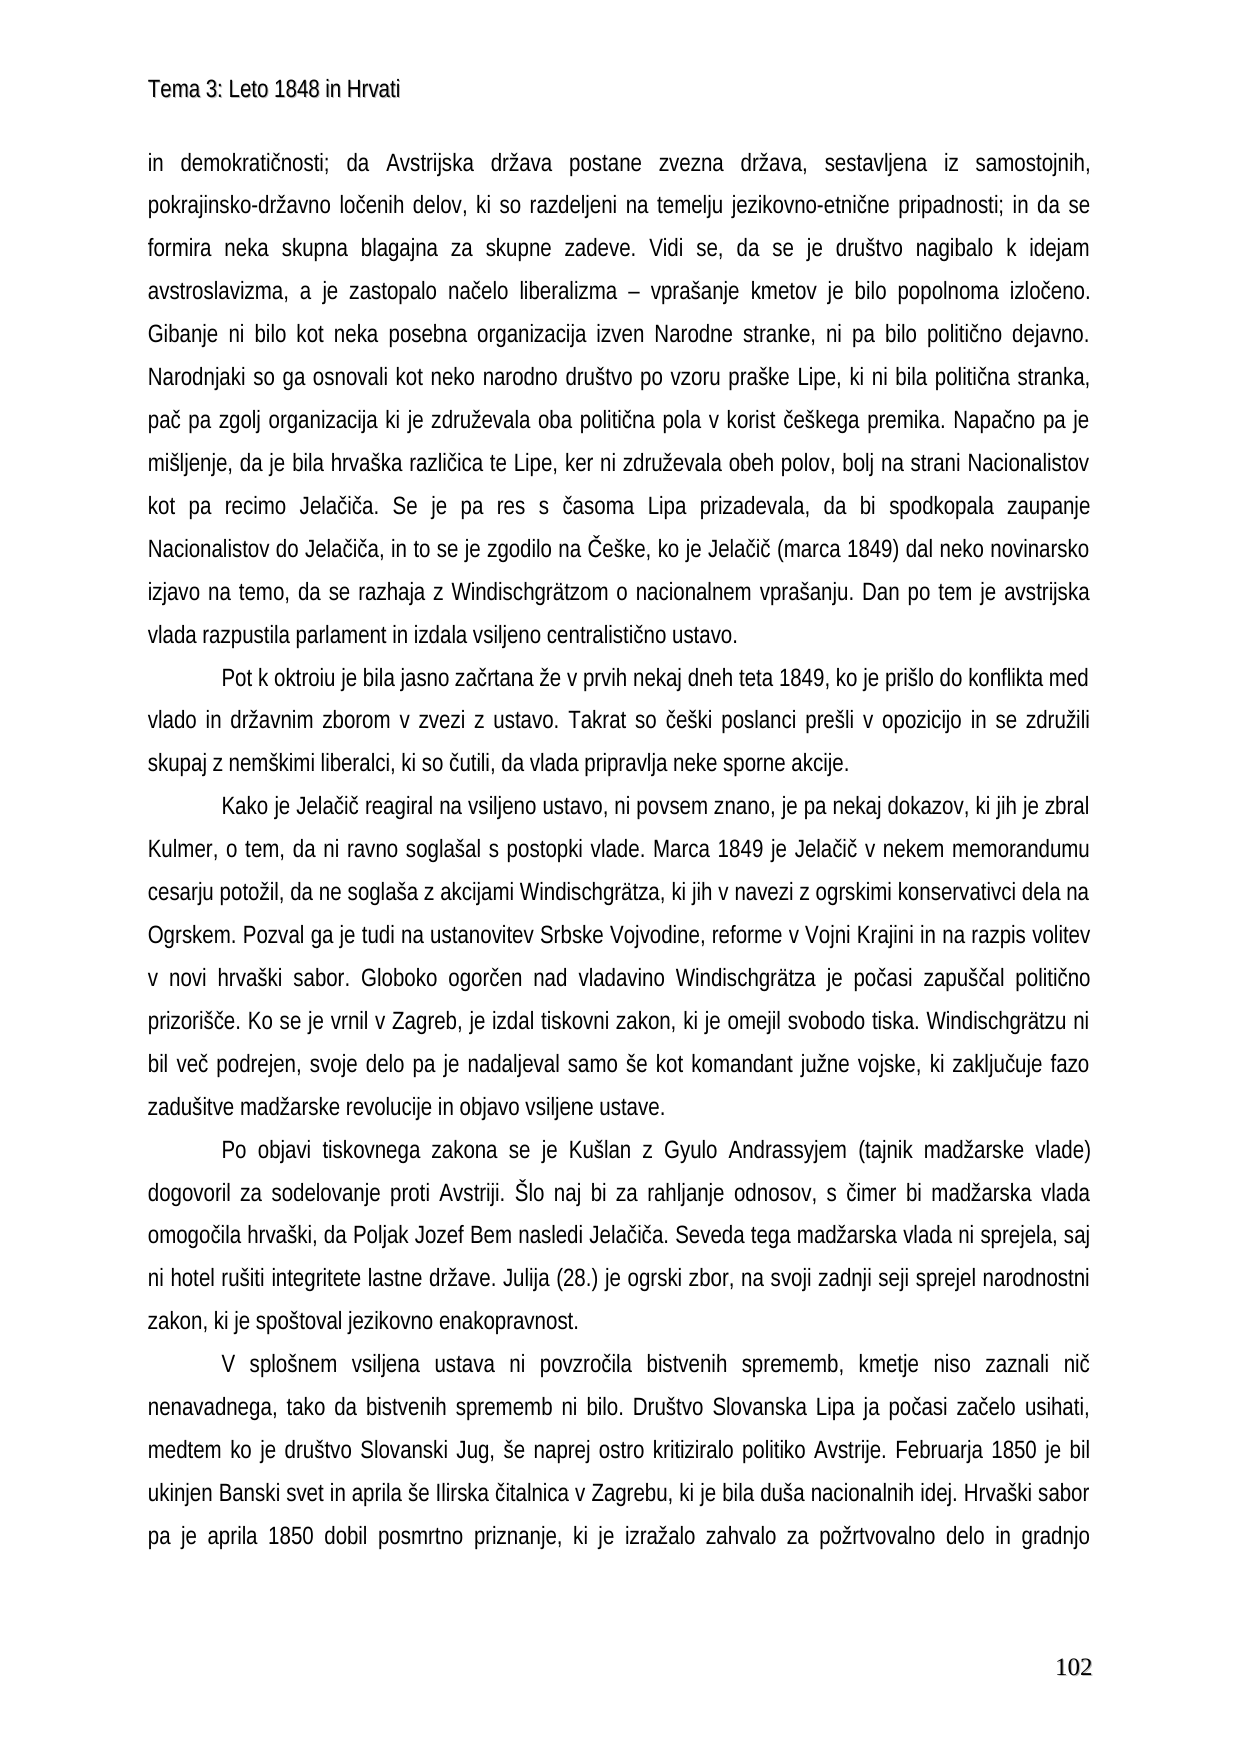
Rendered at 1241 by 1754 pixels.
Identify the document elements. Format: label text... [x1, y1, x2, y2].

text Pot k oktroiu je bila jasno začrtana že v prvih nekaj dneh teta 1849, ko je prišlo do konflikta med vlado in državnim zborom v zvezi z ustavo. Takrat so češki poslanci prešli v opozicijo in se združili skupaj z nemškimi liberalci, ki so čutili, da vlada pripravlja neke sporne akcije. [148, 663, 1093, 777]
text Po objavi tiskovnega zakona se je Kušlan z Gyulo Andrassyjem (tajnik madžarske vlade) dogovoril za sodelovanje proti Avstriji. Šlo naj bi za rahljanje odnosov, s čimer bi madžarska vlada omogočila hrvaški, da Poljak Jozef Bem nasledi Jelačiča. Seveda tega madžarska vlada ni sprejela, saj ni hotel rušiti integritete lastne države. Julija (28.) je ogrski zbor, na svoji zadnji seji sprejel narodnostni zakon, ki je spoštoval jezikovno enakopravnost. [148, 1135, 1093, 1335]
text V splošnem vsiljena ustava ni povzročila bistvenih sprememb, kmetje niso zaznali nič nenavadnega, tako da bistvenih sprememb ni bilo. Društvo Slovanska Lipa ja počasi začelo usihati, medtem ko je društvo Slovanski Jug, še naprej ostro kritiziralo politiko Avstrije. Februarja 1850 je bil ukinjen Banski svet in aprila še Ilirska čitalnica v Zagrebu, ki je bila duša nacionalnih idej. Hrvaški sabor pa je aprila 1850 dobil posmrtno priznanje, ki je izražalo zahvalo za požrtvovalno delo in gradnjo [148, 1349, 1093, 1549]
text Kako je Jelačič reagiral na vsiljeno ustavo, ni povsem znano, je pa nekaj dokazov, ki jih je zbral Kulmer, o tem, da ni ravno soglašal s postopki vlade. Marca 1849 je Jelačič v nekem memorandumu cesarju potožil, da ne soglaša z akcijami Windischgrätza, ki jih v navezi z ogrskimi konservativci dela na Ogrskem. Pozval ga je tudi na ustanovitev Srbske Vojvodine, reforme v Vojni Krajini in na razpis volitev v novi hrvaški sabor. Globoko ogorčen nad vladavino Windischgrätza je počasi zapuščal politično prizorišče. Ko se je vrnil v Zagreb, je izdal tiskovni zakon, ki je omejil svobodo tiska. Windischgrätzu ni bil več podrejen, svoje delo pa je nadaljeval samo še kot komandant južne vojske, ki zaključuje fazo zadušitve madžarske revolucije in objavo vsiljene ustave. [148, 791, 1093, 1120]
text in demokratičnosti; da Avstrijska država postane zvezna država, sestavljena iz samostojnih, pokrajinsko-državno ločenih delov, ki so razdeljeni na temelju jezikovno-etnične pripadnosti; in da se formira neka skupna blagajna za skupne zadeve. Vidi se, da se je društvo nagibalo k idejam avstroslavizma, a je zastopalo načelo liberalizma – vprašanje kmetov je bilo popolnoma izločeno. Gibanje ni bilo kot neka posebna organizacija izven Narodne stranke, ni pa bilo politično dejavno. Narodnjaki so ga osnovali kot neko narodno društvo po vzoru praške Lipe, ki ni bila politična stranka, pač pa zgolj organizacija ki je združevala oba politična pola v korist češkega premika. Napačno pa je mišljenje, da je bila hrvaška različica te Lipe, ker ni združevala obeh polov, bolj na strani Nacionalistov kot pa recimo Jelačiča. Se je pa res s časoma Lipa prizadevala, da bi spodkopala zaupanje Nacionalistov do Jelačiča, in to se je zgodilo na Češke, ko je Jelačič (marca 1849) dal neko novinarsko izjavo na temo, da se razhaja z Windischgrätzom o nacionalnem vprašanju. Dan po tem je avstrijska vlada razpustila parlament in izdala vsiljeno centralistično ustavo. [148, 148, 1093, 648]
